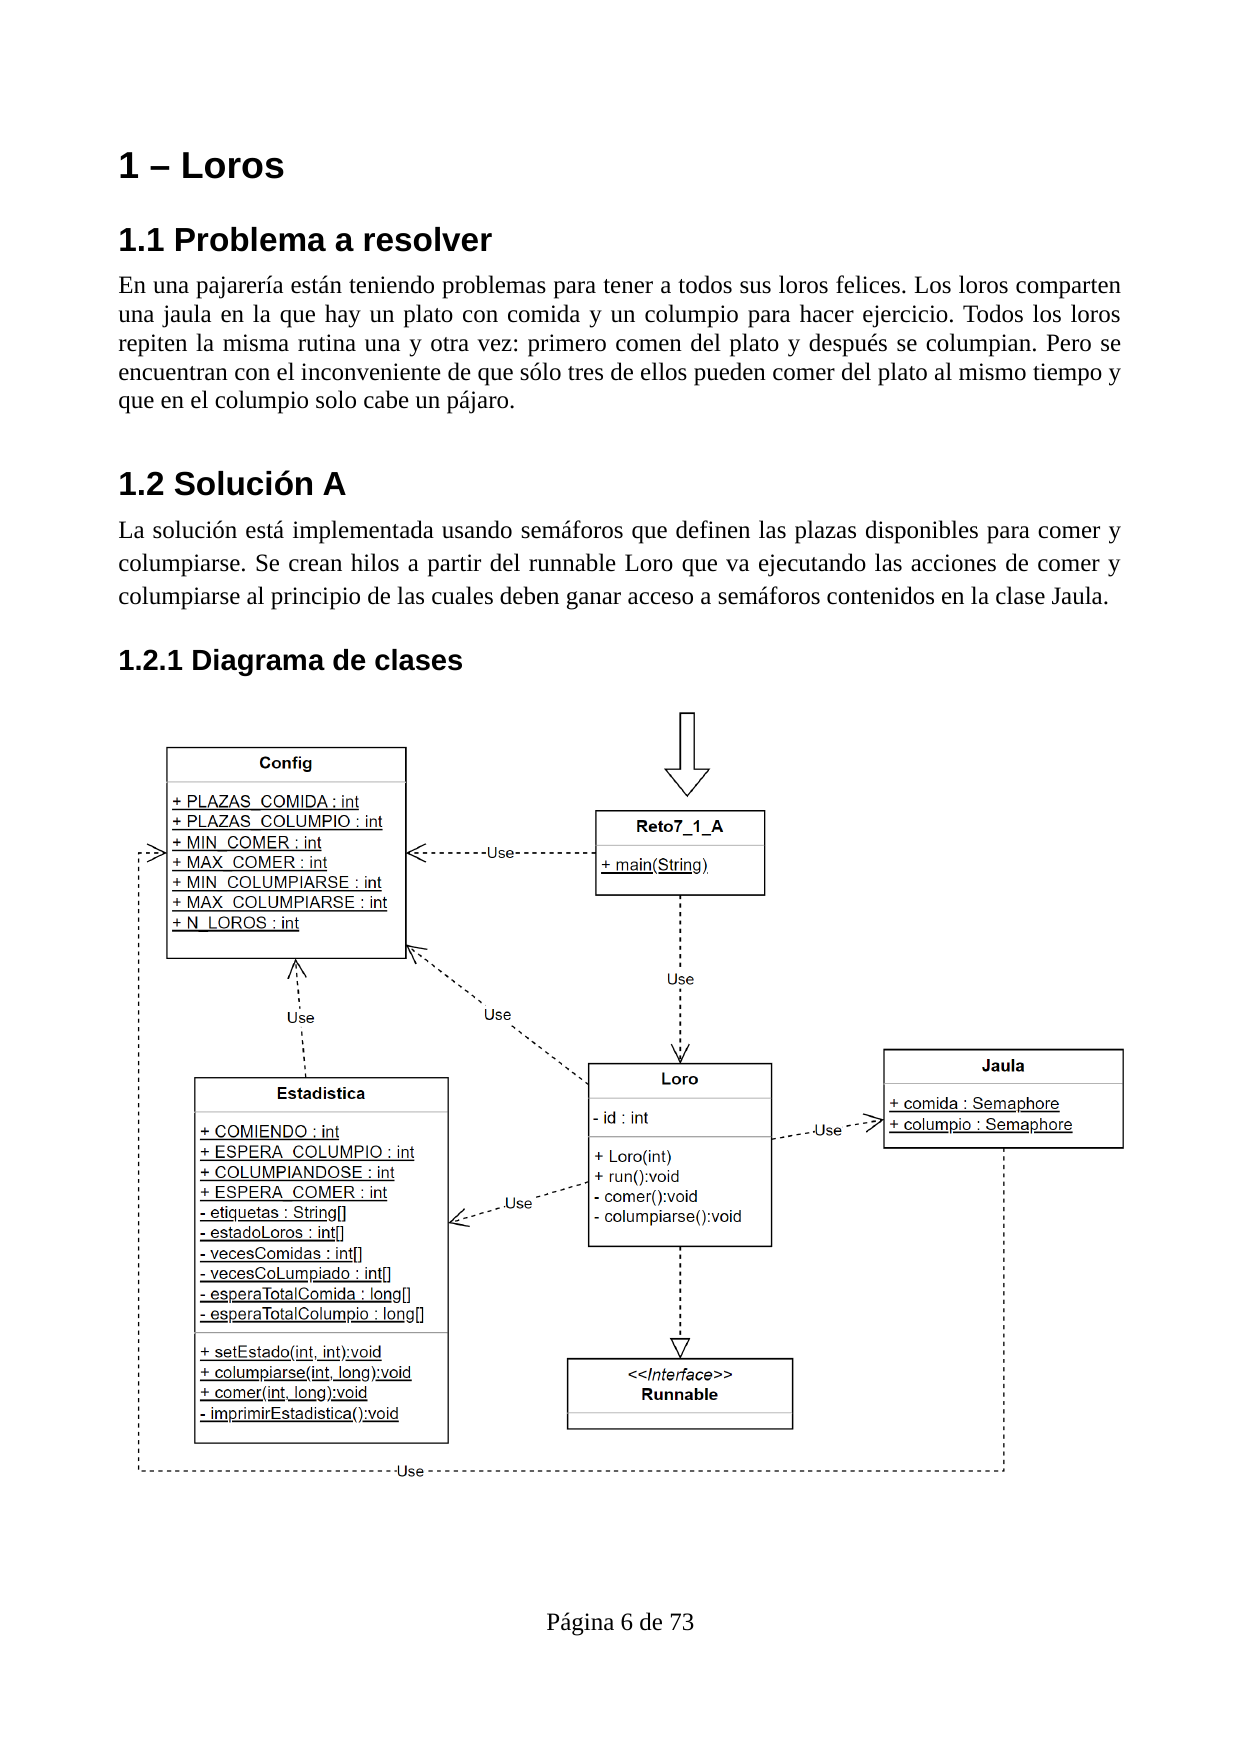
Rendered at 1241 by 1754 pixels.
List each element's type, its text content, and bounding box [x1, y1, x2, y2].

subtitle 1.2 Solución A [118, 464, 1122, 502]
subtitle 1.1 Problema a resolver [118, 219, 1122, 258]
subtitle 1.2.1 Diagrama de clases [118, 643, 1122, 677]
text La solución está implementada usando semáforos que definen las plazas disponibles para comer y columpiarse. Se crean hilos a partir del runnable Loro que va ejecutando las acciones de comer y columpiarse al principio de las cuales deben ganar acceso a semáforos contenidos en la clase Jaula. [118, 515, 1122, 609]
text En una pajarería están teniendo problemas para tener a todos sus loros felices. Los loros comparten una jaula en la que hay un plato con comida y un columpio para hacer ejercicio. Todos los loros repiten la misma rutina una y otra vez: primero comen del plato y después se columpian. Pero se encuentran con el inconveniente de que sólo tres de ellos pueden comer del plato al mismo tiempo y que en el columpio solo cabe un pájaro. [118, 271, 1122, 414]
subtitle 1 – Loros [118, 143, 1122, 186]
picture [130, 699, 1135, 1493]
